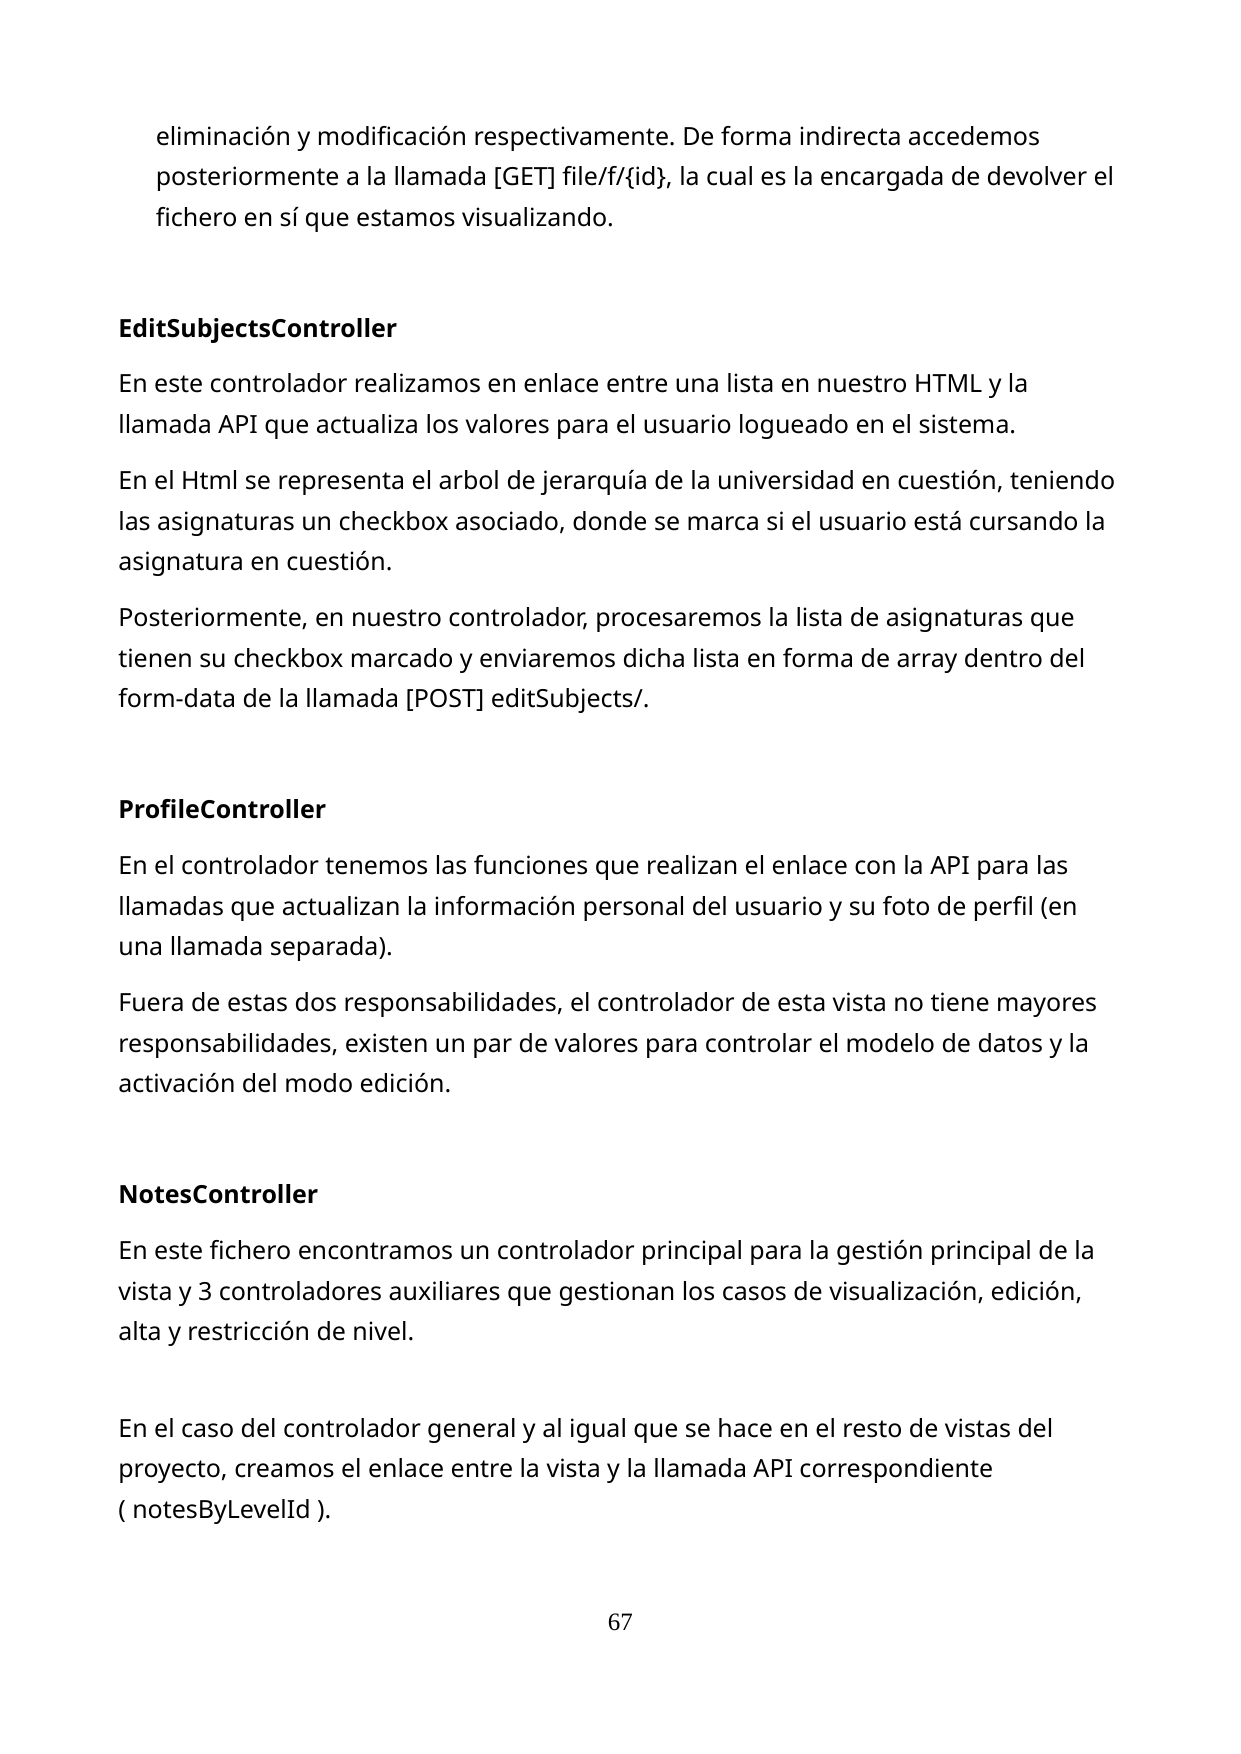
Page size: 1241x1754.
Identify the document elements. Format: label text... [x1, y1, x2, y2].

text En este fichero encontramos un controlador principal para la gestión principal de la vista y 3 controladores auxiliares que gestionan los casos de visualización, edición, alta y restricción de nivel. [118, 1232, 1122, 1348]
text En el Html se representa el arbol de jerarquía de la universidad en cuestión, teniendo las asignaturas un checkbox asociado, donde se marca si el usuario está cursando la asignatura en cuestión. [118, 462, 1122, 578]
list eliminación y modificación respectivamente. De forma indirecta accedemos posteriormente a la llamada [GET] file/f/{id}, la cual es la encargada de devolver el fichero en sí que estamos visualizando. [118, 118, 1122, 234]
text NotesController [118, 1177, 1122, 1211]
text EditSubjectsController [118, 311, 1122, 345]
text ProfileController [118, 792, 1122, 826]
text En el controlador tenemos las funciones que realizan el enlace con la API para las llamadas que actualizan la información personal del usuario y su foto de perfil (en una llamada separada). [118, 847, 1122, 963]
text En el caso del controlador general y al igual que se hace en el resto de vistas del proyecto, creamos el enlace entre la vista y la llamada API correspondiente ( notesByLevelId ). [118, 1369, 1122, 1526]
text En este controlador realizamos en enlace entre una lista en nuestro HTML y la llamada API que actualiza los valores para el usuario logueado en el sistema. [118, 366, 1122, 441]
text Posteriormente, en nuestro controlador, procesaremos la lista de asignaturas que tienen su checkbox marcado y enviaremos dicha lista en forma de array dentro del form-data de la llamada [POST] editSubjects/. [118, 599, 1122, 715]
text Fuera de estas dos responsabilidades, el controlador de esta vista no tiene mayores responsabilidades, existen un par de valores para controlar el modelo de datos y la activación del modo edición. [118, 984, 1122, 1100]
